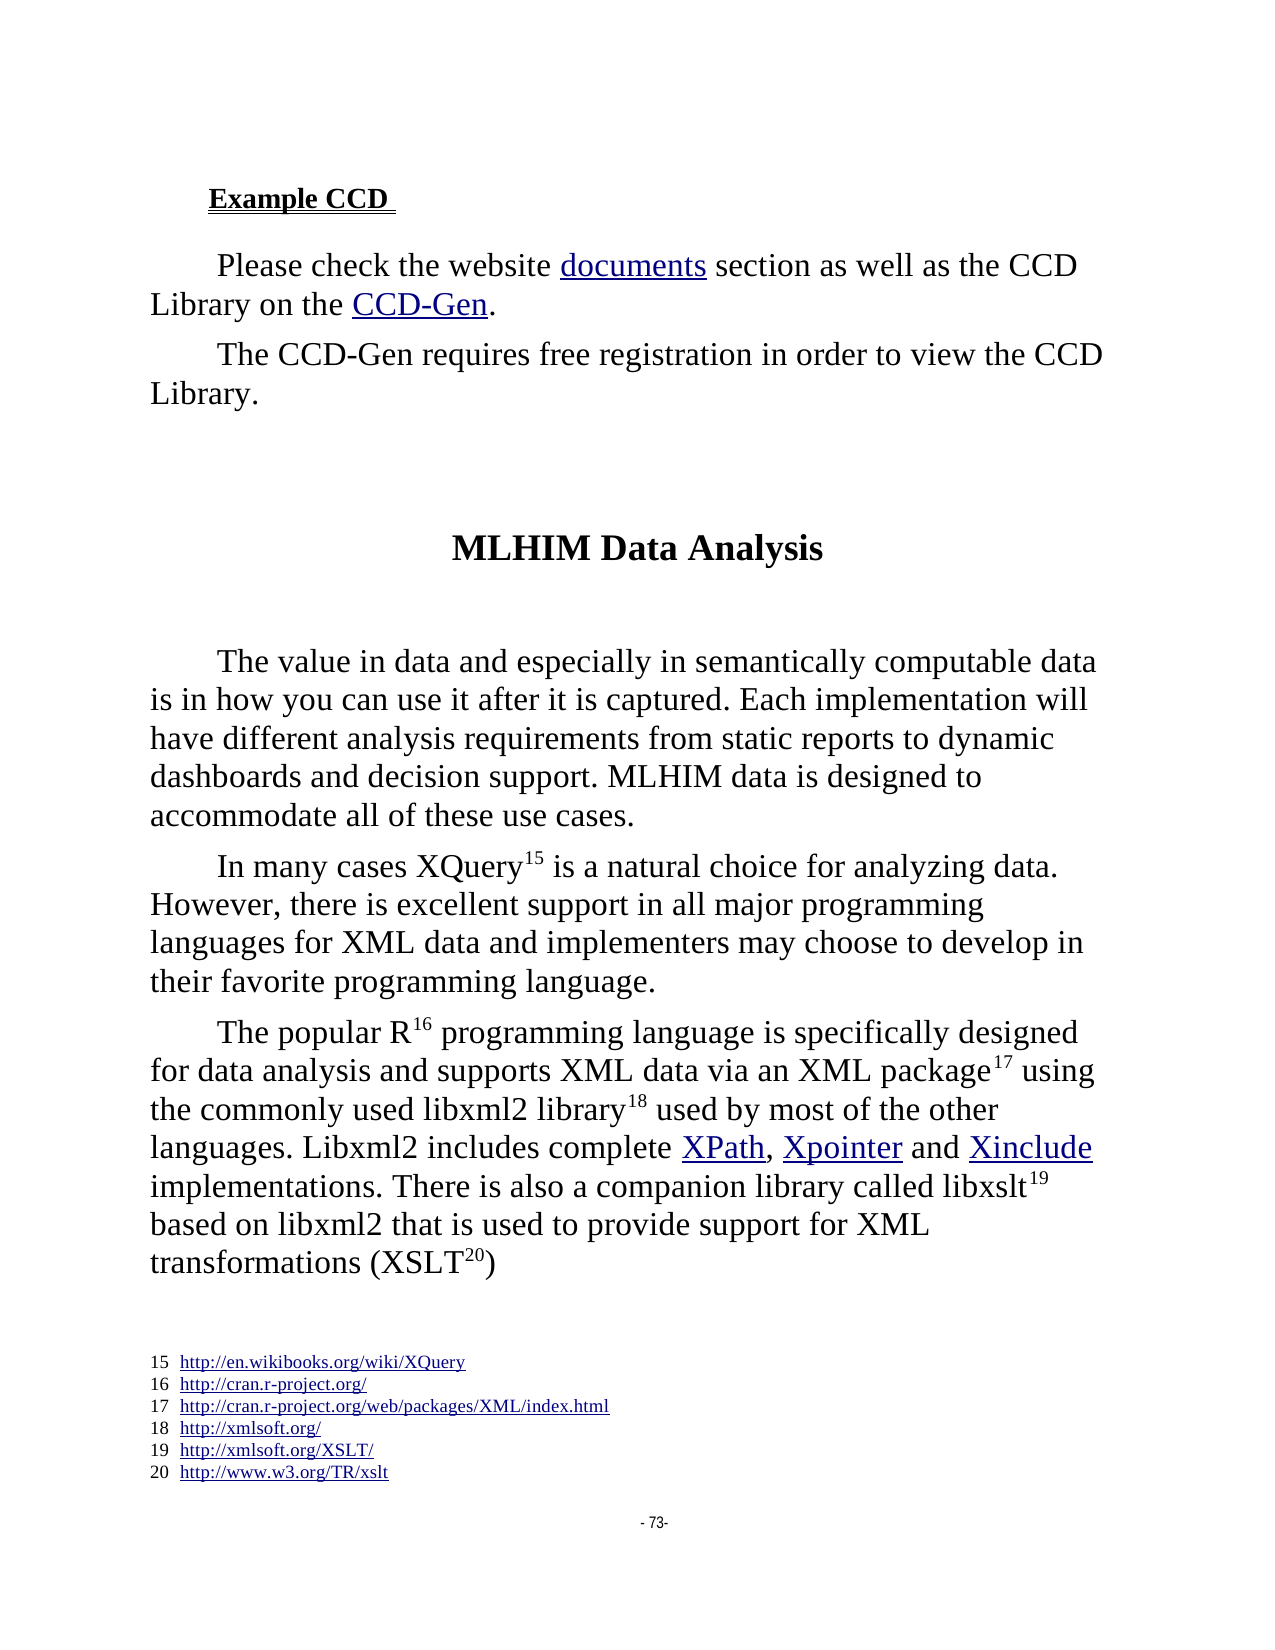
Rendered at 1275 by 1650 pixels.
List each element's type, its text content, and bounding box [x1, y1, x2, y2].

text The popular R programming language is specifically designed for data analysis and supports XML data via an XML package using the commonly used libxml2 library used by most of the other languages. Libxml2 includes complete XPath, Xpointer and Xinclude implementations. There is also a companion library called libxslt based on libxml2 that is used to provide support for XML transformations (XSLT) [150, 1012, 1125, 1281]
text http://xmlsoft.org/XSLT/ [150, 1439, 1125, 1461]
text http://cran.r-project.org/web/packages/XML/index.html [150, 1394, 1125, 1417]
text Please check the website documents section as well as the CCD Library on the CCD-Gen. [150, 245, 1125, 322]
text http://en.wikibooks.org/wiki/XQuery [150, 1350, 1125, 1372]
text The value in data and especially in semantically computable data is in how you can use it after it is captured. Each implementation will have different analysis requirements from static reports to dynamic dashboards and decision support. MLHIM data is designed to accommodate all of these use cases. [150, 641, 1125, 833]
text In many cases XQuery is a natural choice for analyzing data. However, there is excellent support in all major programming languages for XML data and implementers may choose to develop in their favorite programming language. [150, 846, 1125, 999]
text http://cran.r-project.org/ [150, 1372, 1125, 1394]
text http://www.w3.org/TR/xslt [150, 1461, 1125, 1483]
title MLHIM Data Analysis [150, 526, 1125, 568]
text http://xmlsoft.org/ [150, 1417, 1125, 1439]
text The CCD-Gen requires free registration in order to view the CCD Library. [150, 334, 1125, 411]
subtitle Example CCD [150, 181, 1125, 215]
